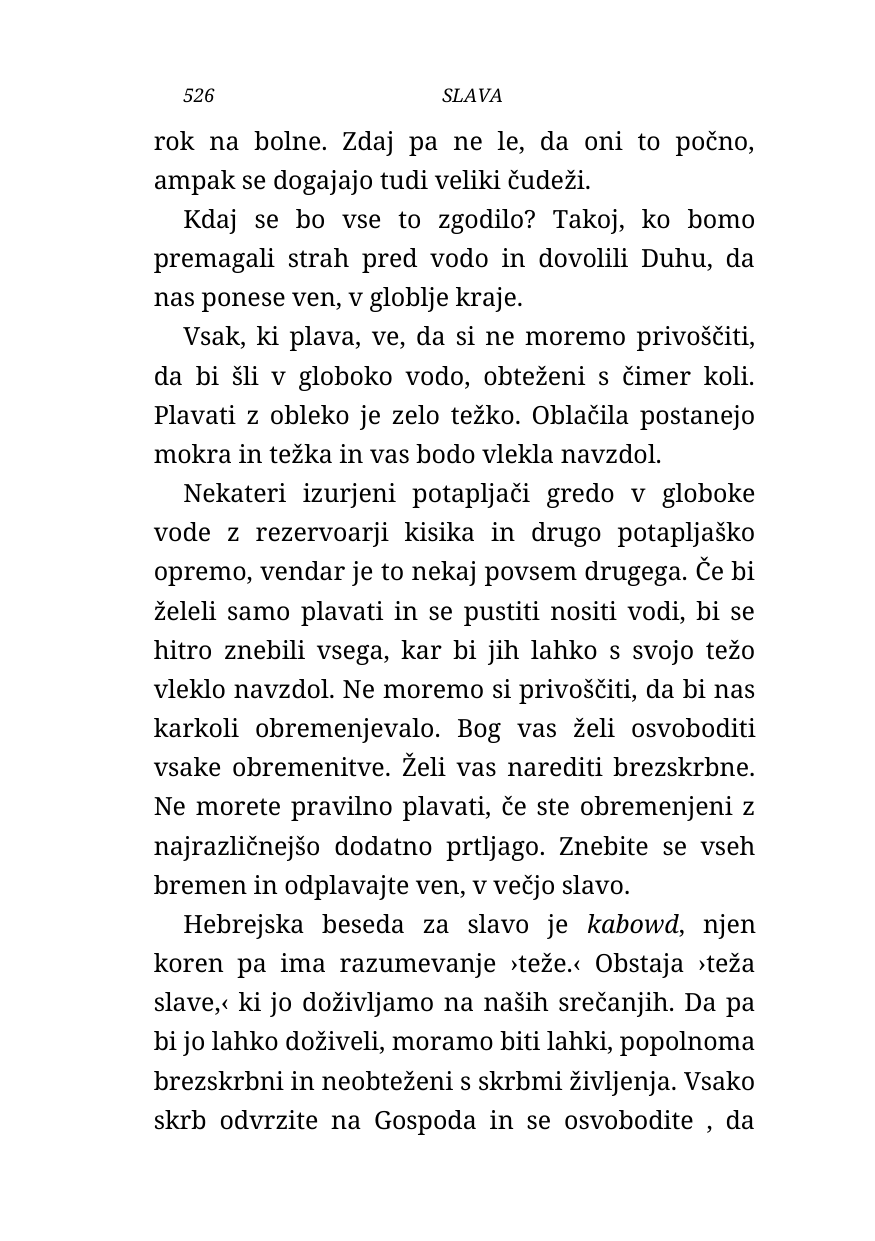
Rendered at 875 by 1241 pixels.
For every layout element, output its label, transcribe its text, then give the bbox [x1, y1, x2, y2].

text Hebrejska beseda za slavo je kabowd, njen koren pa ima razumevanje ›teže.‹ Obstaja ›teža slave,‹ ki jo doživljamo na naših srečanjih. Da pa bi jo lahko doživeli, moramo biti lahki, popolnoma brezskrbni in neobteženi s skrbmi življenja. Vsako skrb odvrzite na Gospoda in se osvobodite , da [153, 907, 756, 1136]
text rok na bolne. Zdaj pa ne le, da oni to počno, ampak se dogajajo tudi veliki čudeži. [153, 123, 756, 196]
text Vsak, ki plava, ve, da si ne moremo privoščiti, da bi šli v globoko vodo, obteženi s čimer koli. Plavati z obleko je zelo težko. Oblačila postanejo mokra in težka in vas bodo vlekla navzdol. [153, 319, 756, 471]
text Kdaj se bo vse to zgodilo? Takoj, ko bomo premagali strah pred vodo in dovolili Duhu, da nas ponese ven, v globlje kraje. [153, 202, 756, 314]
text Nekateri izurjeni potapljači gredo v globoke vode z rezervoarji kisika in drugo potapljaško opremo, vendar je to nekaj povsem drugega. Če bi želeli samo plavati in se pustiti nositi vodi, bi se hitro znebili vsega, kar bi jih lahko s svojo težo vleklo navzdol. Ne moremo si privoščiti, da bi nas karkoli obremenjevalo. Bog vas želi osvoboditi vsake obremenitve. Želi vas narediti brezskrbne. Ne morete pravilno plavati, če ste obremenjeni z najrazličnejšo dodatno prtljago. Znebite se vseh bremen in odplavajte ven, v večjo slavo. [153, 476, 756, 901]
